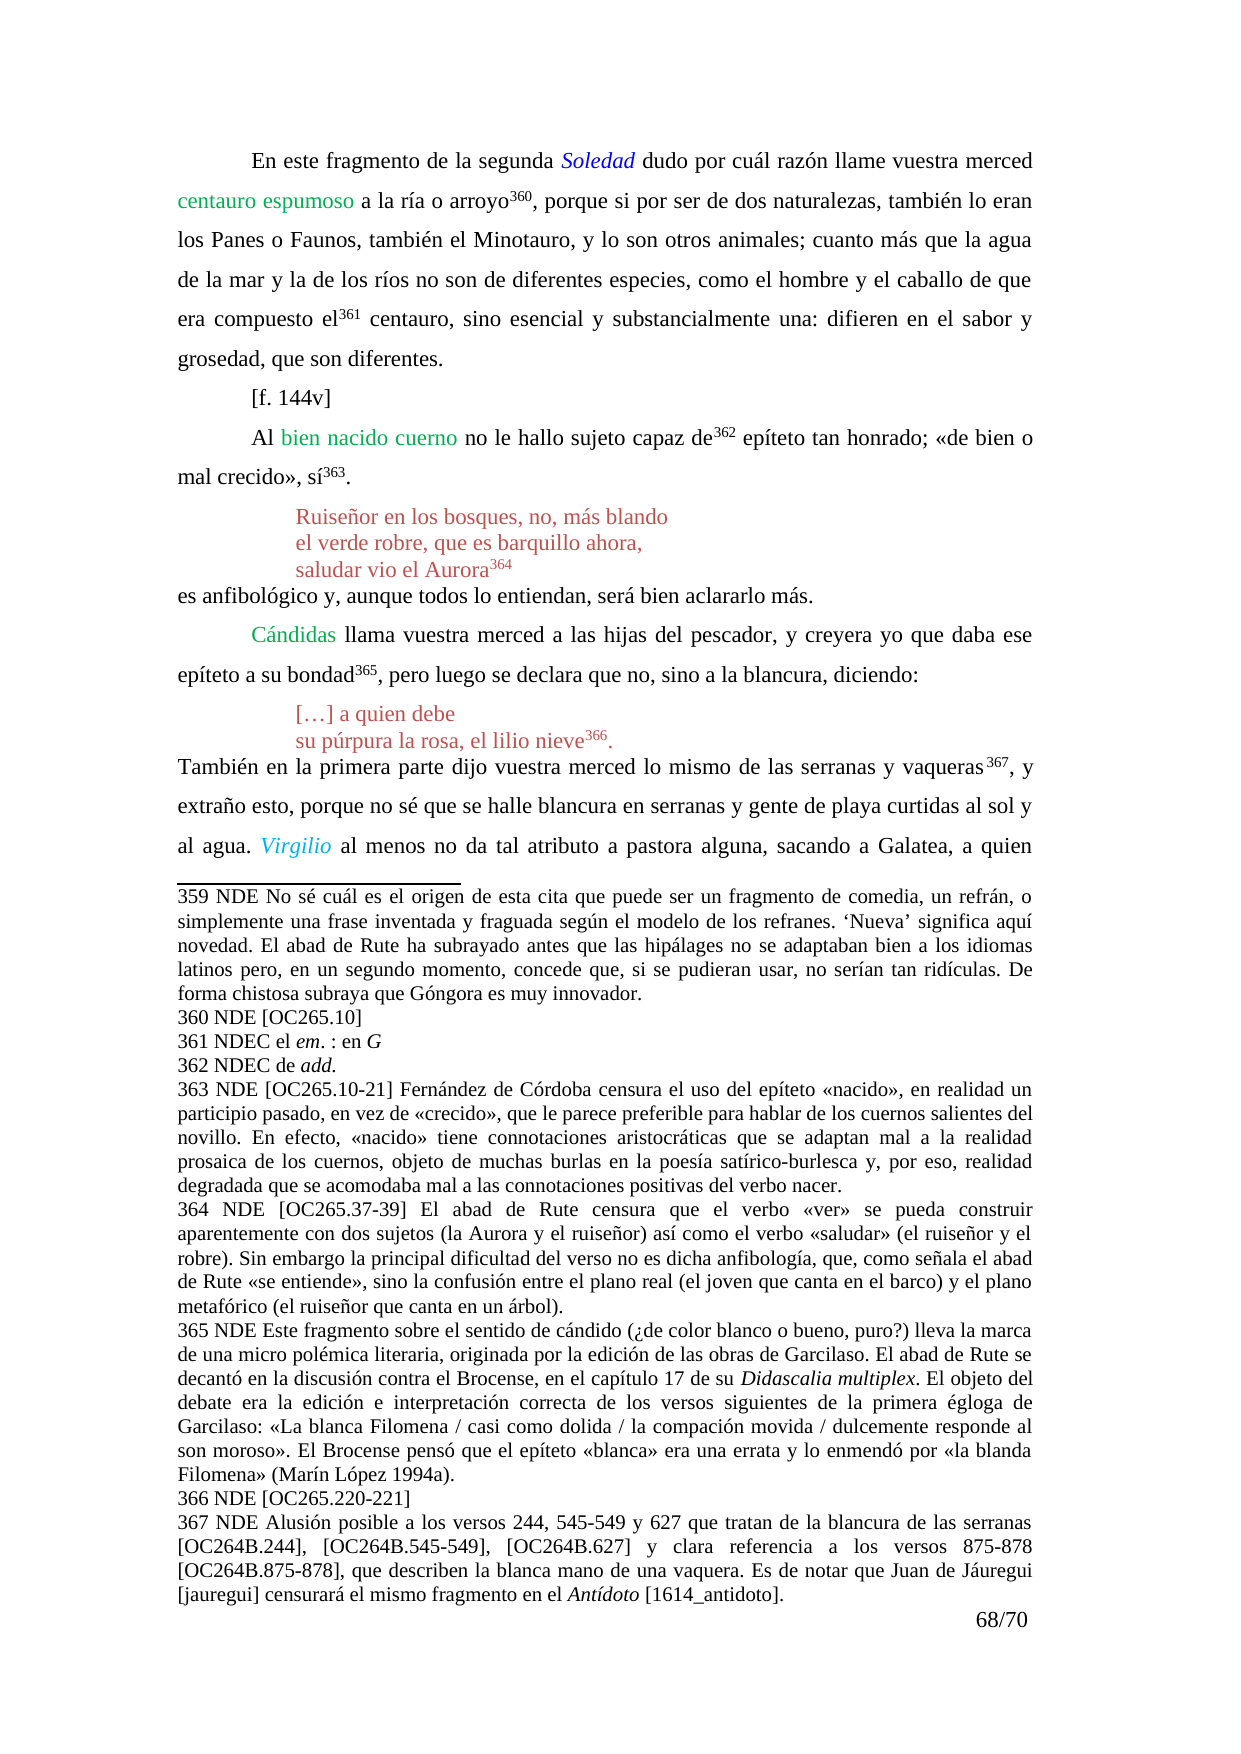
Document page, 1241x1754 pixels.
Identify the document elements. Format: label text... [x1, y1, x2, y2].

text NDE No sé cuál es el origen de esta cita que puede ser un fragmento de comedia, un refrán, o simplemente una frase inventada y fraguada según el modelo de los refranes. ‘Nueva’ significa aquí novedad. El abad de Rute ha subrayado antes que las hipálages no se adaptaban bien a los idiomas latinos pero, en un segundo momento, concede que, si se pudieran usar, no serían tan ridículas. De forma chistosa subraya que Góngora es muy innovador. [177, 884, 1034, 1005]
text saludar vio el Aurora [295, 556, 1034, 582]
text NDE [OC265.37-39] El abad de Rute censura que el verbo «ver» se pueda construir aparentemente con dos sujetos (la Aurora y el ruiseñor) así como el verbo «saludar» (el ruiseñor y el robre). Sin embargo la principal dificultad del verso no es dicha anfibología, que, como señala el abad de Rute «se entiende», sino la confusión entre el plano real (el joven que canta en el barco) y el plano metafórico (el ruiseñor que canta en un árbol). [177, 1197, 1034, 1318]
text En este fragmento de la segunda Soledad dudo por cuál razón llame vuestra merced centauro espumoso a la ría o arroyo, porque si por ser de dos naturalezas, también lo eran los Panes o Faunos, también el Minotauro, y lo son otros animales; cuanto más que la agua de la mar y la de los ríos no son de diferentes especies, como el hombre y el caballo de que era compuesto el centauro, sino esencial y substancialmente una: difieren en el sabor y grosedad, que son diferentes. [177, 148, 1034, 371]
text NDE [OC265.10] [177, 1005, 1034, 1029]
text NDEC de add. [177, 1053, 1034, 1077]
text […] a quien debe [295, 700, 1034, 727]
text También en la primera parte dijo vuestra merced lo mismo de las serranas y vaqueras, y extraño esto, porque no sé que se halle blancura en serranas y gente de playa curtidas al sol y al agua. Virgilio al menos no da tal atributo a pastora alguna, sacando a Galatea, a quien [177, 753, 1034, 858]
text el verde robre, que es barquillo ahora, [295, 529, 1034, 556]
text Ruiseñor en los bosques, no, más blando [295, 503, 1034, 529]
text su púrpura la rosa, el lilio nieve. [295, 727, 1034, 753]
text Cándidas llama vuestra merced a las hijas del pescador, y creyera yo que daba ese epíteto a su bondad, pero luego se declara que no, sino a la blancura, diciendo: [177, 621, 1034, 687]
text NDE [OC265.220-221] [177, 1486, 1034, 1510]
text es anfibológico y, aunque todos lo entiendan, será bien aclararlo más. [177, 582, 1034, 608]
text NDEC el em. : en G [177, 1029, 1034, 1053]
text NDE Este fragmento sobre el sentido de cándido (¿de color blanco o bueno, puro?) lleva la marca de una micro polémica literaria, originada por la edición de las obras de Garcilaso. El abad de Rute se decantó en la discusión contra el Brocense, en el capítulo 17 de su Didascalia multiplex. El objeto del debate era la edición e interpretación correcta de los versos siguientes de la primera égloga de Garcilaso: «La blanca Filomena / casi como dolida / la compación movida / dulcemente responde al son moroso». El Brocense pensó que el epíteto «blanca» era una errata y lo enmendó por «la blanda Filomena» (Marín López 1994a). [177, 1318, 1034, 1486]
text Al bien nacido cuerno no le hallo sujeto capaz de epíteto tan honrado; «de bien o mal crecido», sí. [177, 424, 1034, 490]
text NDE [OC265.10-21] Fernández de Córdoba censura el uso del epíteto «nacido», en realidad un participio pasado, en vez de «crecido», que le parece preferible para hablar de los cuernos salientes del novillo. En efecto, «nacido» tiene connotaciones aristocráticas que se adaptan mal a la realidad prosaica de los cuernos, objeto de muchas burlas en la poesía satírico-burlesca y, por eso, realidad degradada que se acomodaba mal a las connotaciones positivas del verbo nacer. [177, 1077, 1034, 1197]
text [f. 144v] [177, 384, 1034, 411]
text NDE Alusión posible a los versos 244, 545-549 y 627 que tratan de la blancura de las serranas [OC264B.244], [OC264B.545-549], [OC264B.627] y clara referencia a los versos 875-878 [OC264B.875-878], que describen la blanca mano de una vaquera. Es de notar que Juan de Jáuregui [jauregui] censurará el mismo fragmento en el Antídoto [1614_antidoto]. [177, 1510, 1034, 1606]
